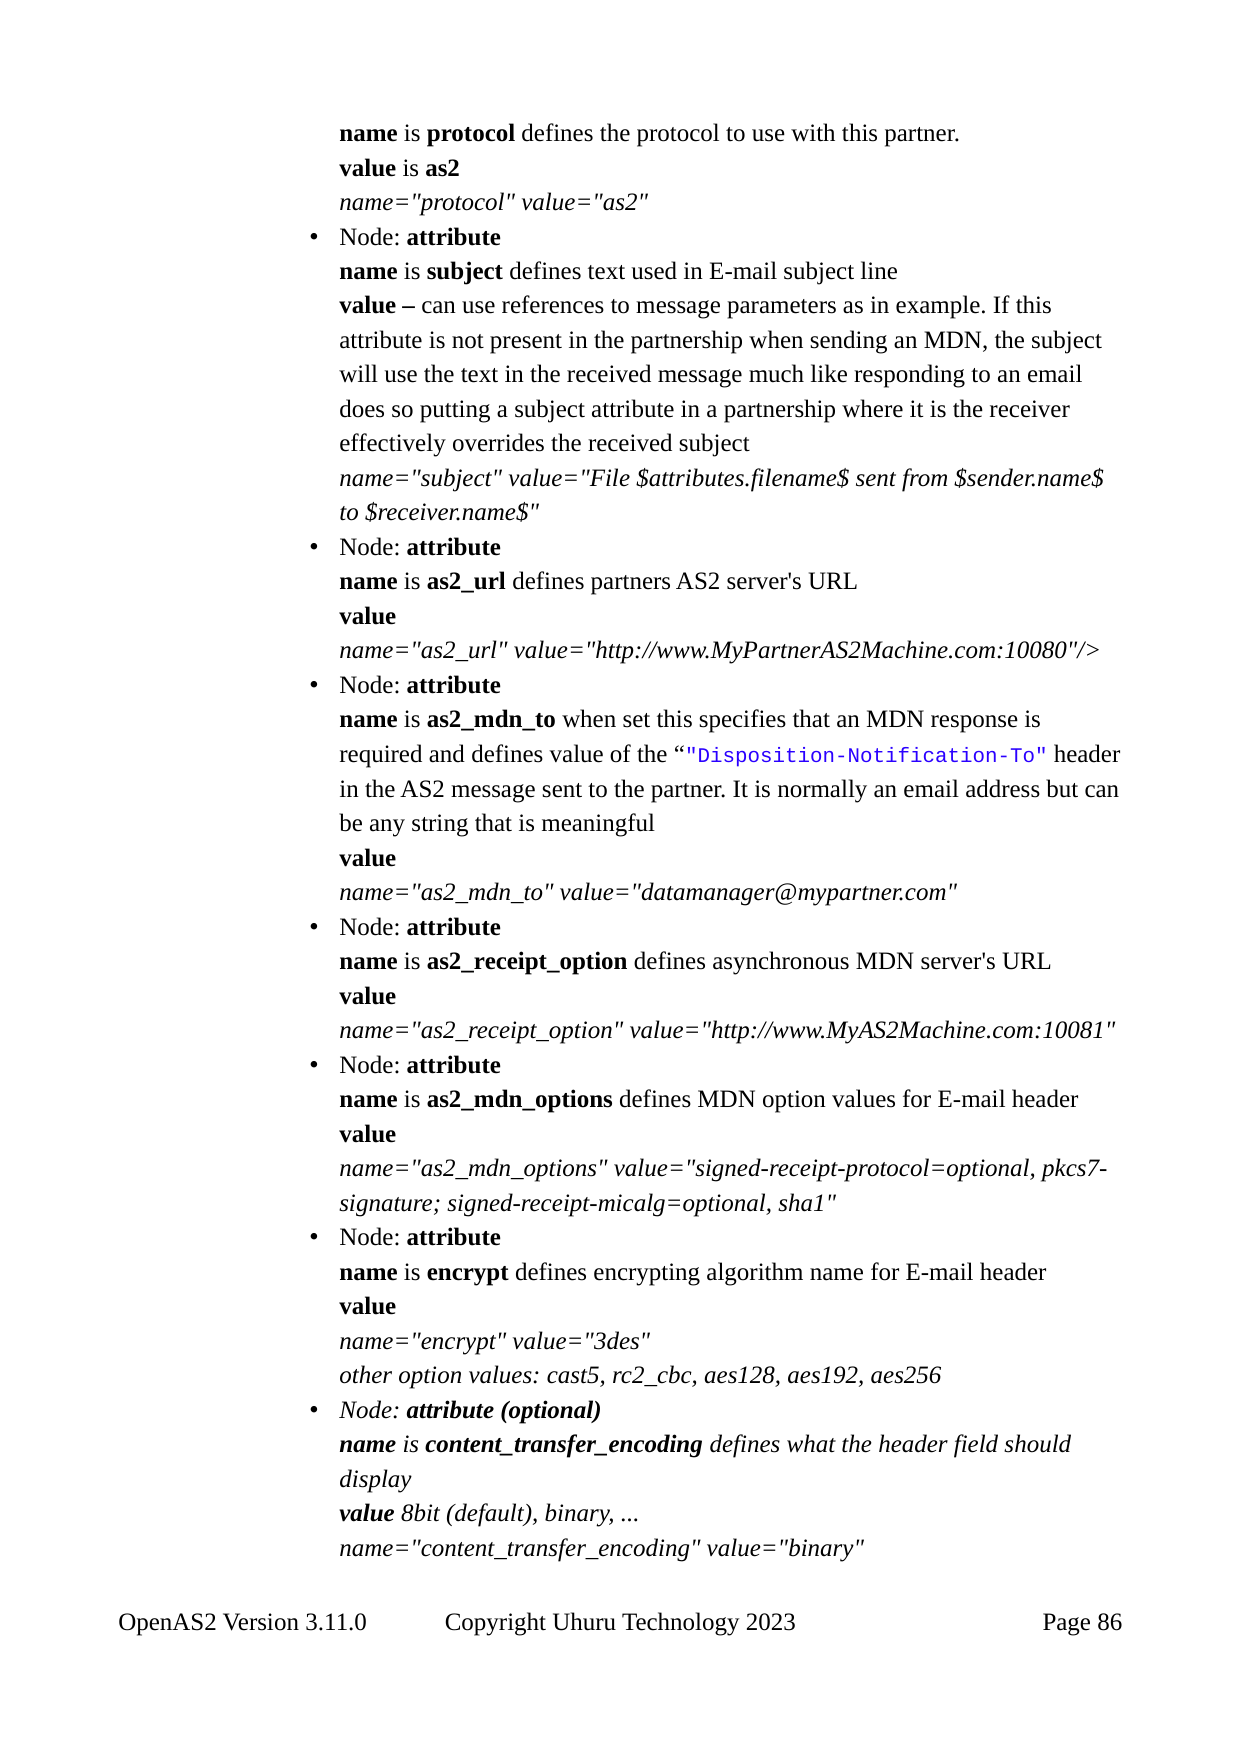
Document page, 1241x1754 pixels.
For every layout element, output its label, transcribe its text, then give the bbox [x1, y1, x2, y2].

list Node: attribute name is encrypt defines encrypting algorithm name for E-mail header value name="encrypt" value="3des" [309, 1222, 1122, 1354]
list Node: attribute name is as2_mdn_to when set this specifies that an MDN response is required and defines value of the “"Disposition-Notification-To" header in the AS2 message sent to the partner. It is normally an email address but can be any string that is meaningful value name="as2_mdn_to" value="datamanager@mypartner.com" [309, 670, 1122, 906]
list Node: attribute name is as2_receipt_option defines asynchronous MDN server's URL value name="as2_receipt_option" value="http://www.MyAS2Machine.com:10081" [309, 912, 1122, 1044]
list name is protocol defines the protocol to use with this partner. value is as2 name="protocol" value="as2" [309, 118, 1122, 216]
list Node: attribute (optional) name is content_transfer_encoding defines what the header field should display value 8bit (default), binary, ... name="content_transfer_encoding" value="binary" [309, 1395, 1122, 1561]
list Node: attribute name is as2_mdn_options defines MDN option values for E-mail header value name="as2_mdn_options" value="signed-receipt-protocol=optional, pkcs7-signature; signed-receipt-micalg=optional, sha1" [309, 1050, 1122, 1217]
list Node: attribute name is subject defines text used in E-mail subject line value – can use references to message parameters as in example. If this attribute is not present in the partnership when sending an MDN, the subject will use the text in the received message much like responding to an email does so putting a subject attribute in a partnership where it is the receiver effectively overrides the received subject name="subject" value="File $attributes.filename$ sent from $sender.name$ to $receiver.name$" [309, 222, 1122, 526]
list Node: attribute name is as2_url defines partners AS2 server's URL value name="as2_url" value="http://www.MyPartnerAS2Machine.com:10080"/> [309, 532, 1122, 664]
list other option values: cast5, rc2_cbc, aes128, aes192, aes256 [309, 1360, 1122, 1389]
